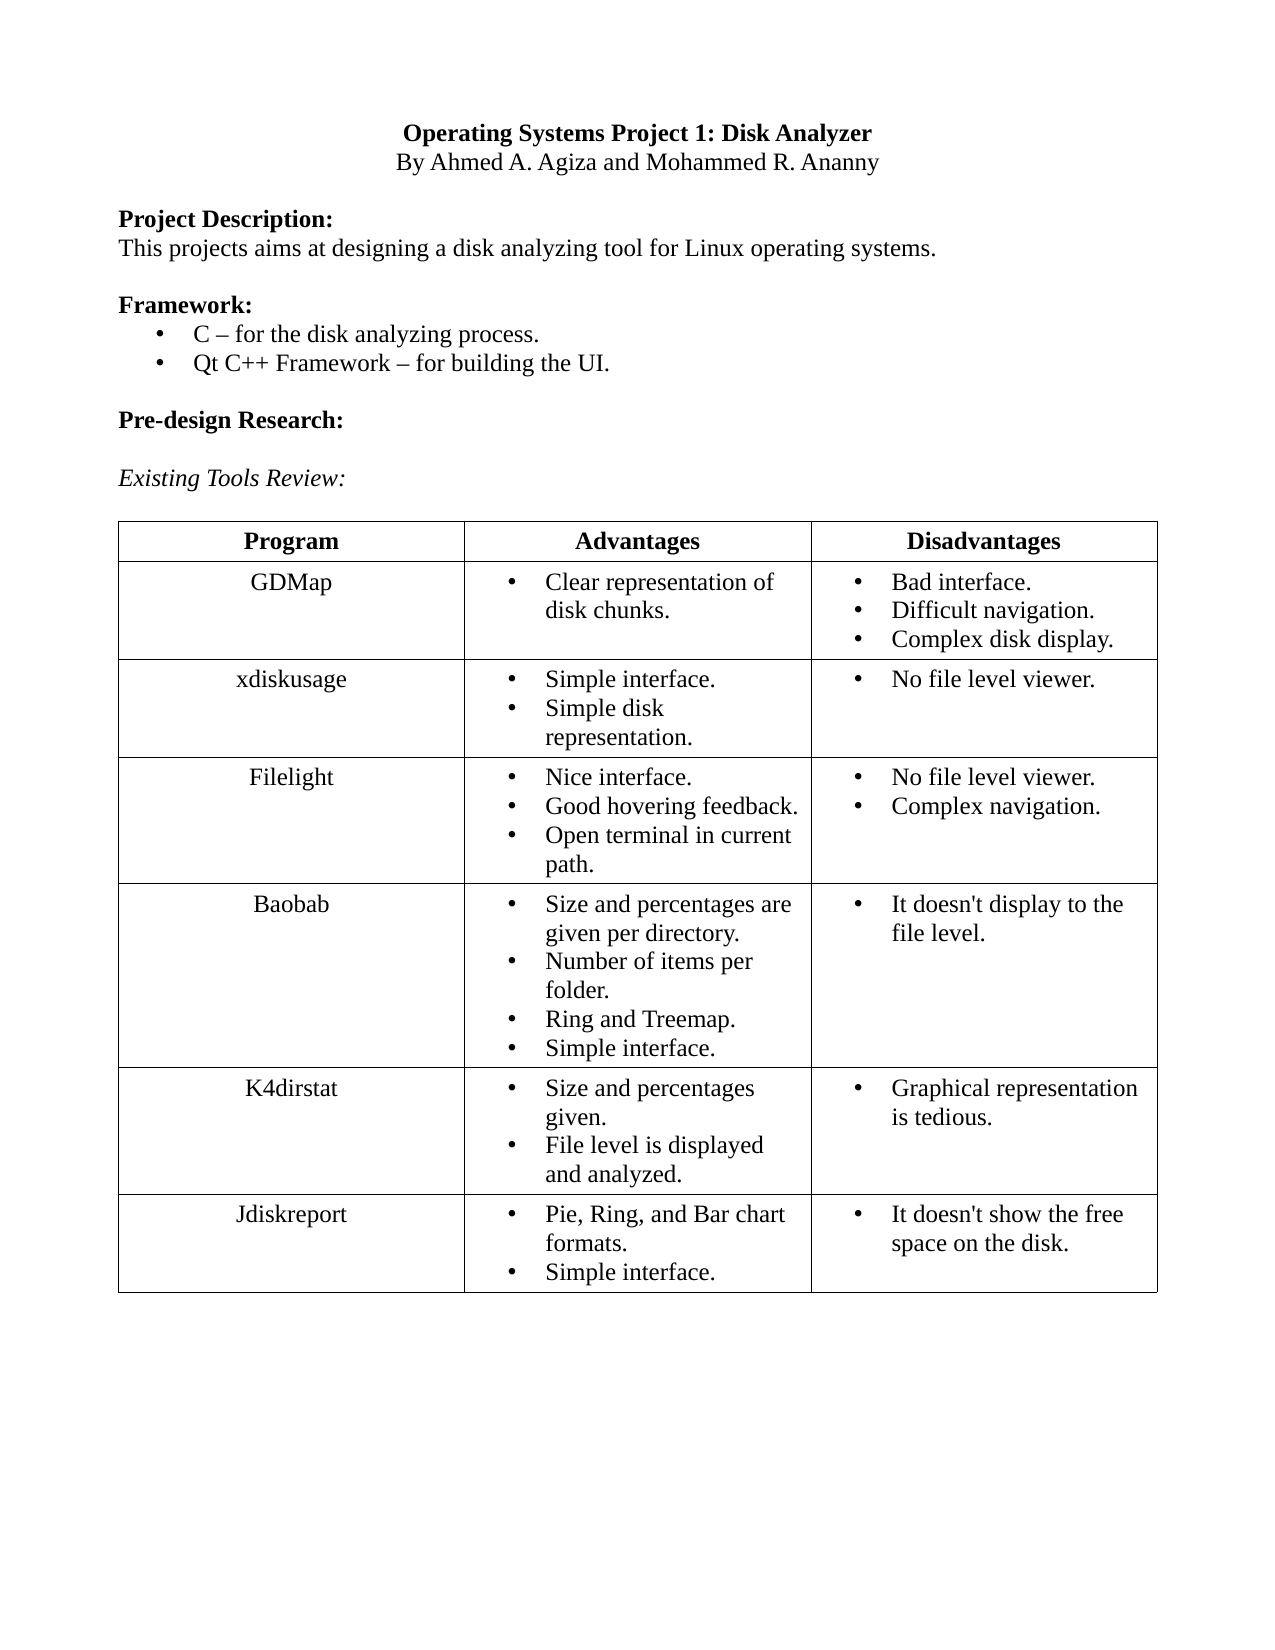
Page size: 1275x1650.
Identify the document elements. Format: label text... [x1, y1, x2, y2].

table_cell Size and percentages given. File level is displayed and analyzed. [465, 1068, 811, 1194]
table_header Disadvantages [812, 522, 1157, 561]
list C – for the disk analyzing process. [156, 319, 1157, 348]
table_cell Size and percentages are given per directory. Number of items per folder. Ring and Treemap. Simple interface. [465, 884, 811, 1067]
table_cell Jdiskreport [119, 1195, 464, 1292]
table_cell No file level viewer. Complex navigation. [812, 758, 1157, 883]
table_cell Graphical representation is tedious. [812, 1068, 1157, 1194]
table_cell No file level viewer. [812, 660, 1157, 757]
table_cell GDMap [119, 562, 464, 659]
table_header Program [119, 522, 464, 561]
text Pre-design Research: [118, 406, 1157, 434]
list Qt C++ Framework – for building the UI. [156, 348, 1157, 377]
text By Ahmed A. Agiza and Mohammed R. Ananny [118, 147, 1157, 176]
table_cell Nice interface. Good hovering feedback. Open terminal in current path. [465, 758, 811, 883]
table_cell Clear representation of disk chunks. [465, 562, 811, 659]
text Operating Systems Project 1: Disk Analyzer [118, 118, 1157, 147]
text This projects aims at designing a disk analyzing tool for Linux operating systems. [118, 233, 1157, 262]
table_cell xdiskusage [119, 660, 464, 757]
table_cell It doesn't display to the file level. [812, 884, 1157, 1067]
table_cell Baobab [119, 884, 464, 1067]
table_header Advantages [465, 522, 811, 561]
table_cell It doesn't show the free space on the disk. [812, 1195, 1157, 1292]
text Framework: [118, 291, 1157, 319]
table_cell Bad interface. Difficult navigation. Complex disk display. [812, 562, 1157, 659]
text Existing Tools Review: [118, 463, 1157, 492]
table_cell K4dirstat [119, 1068, 464, 1194]
table_cell Pie, Ring, and Bar chart formats. Simple interface. [465, 1195, 811, 1292]
table_cell Simple interface. Simple disk representation. [465, 660, 811, 757]
text Project Description: [118, 204, 1157, 233]
table_cell Filelight [119, 758, 464, 883]
